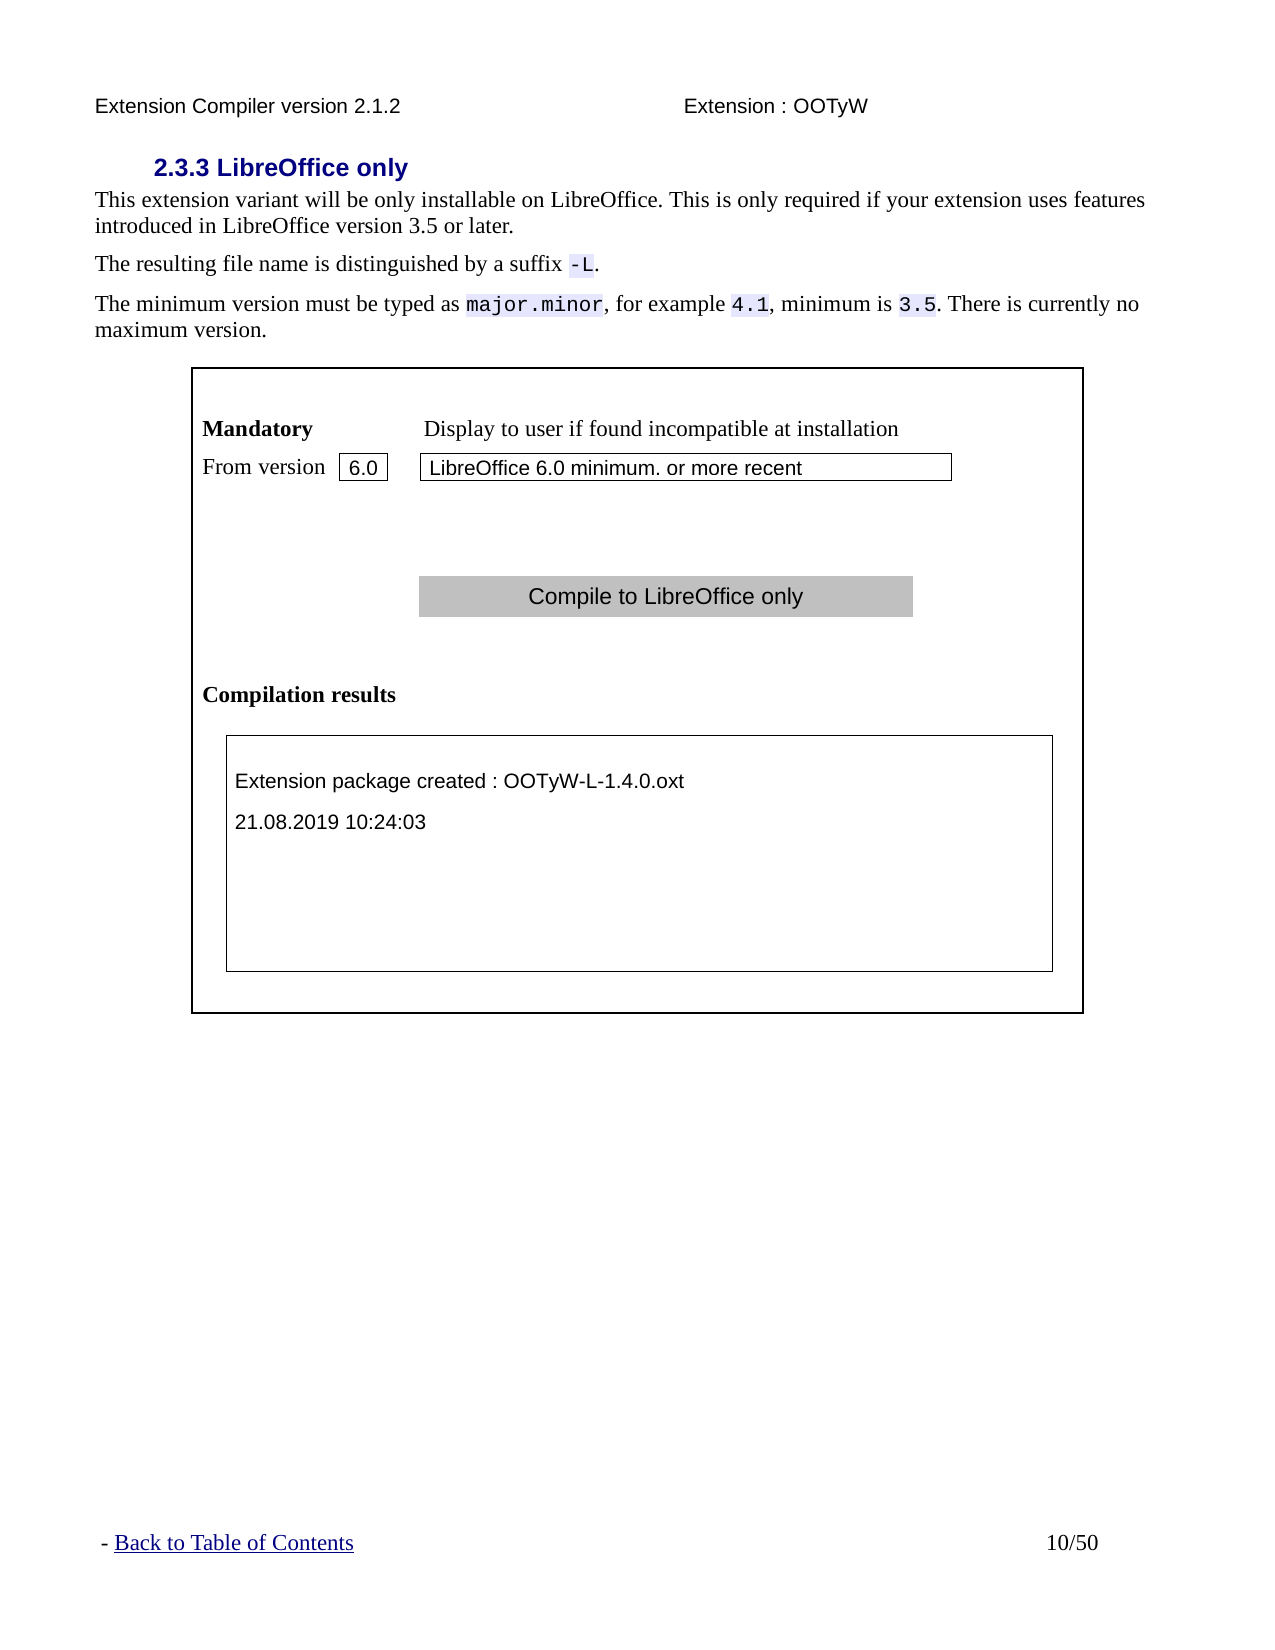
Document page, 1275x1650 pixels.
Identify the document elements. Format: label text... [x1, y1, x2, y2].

text Mandatory Display to user if found incompatible at installation [202, 416, 1073, 442]
text Compilation results [202, 682, 1073, 708]
text From version [202, 454, 339, 480]
text The resulting file name is distinguished by a suffix -L. [94, 251, 1181, 278]
text The minimum version must be typed as major.minor, for example 4.1, minimum is 3.5. There is currently no maximum version. [94, 290, 1181, 343]
text This extension variant will be only installable on LibreOffice. This is only required if your extension uses features introduced in LibreOffice version 3.5 or later. [94, 187, 1181, 238]
text [952, 454, 1073, 480]
subtitle LibreOffice only [153, 153, 1181, 181]
text [388, 454, 420, 480]
